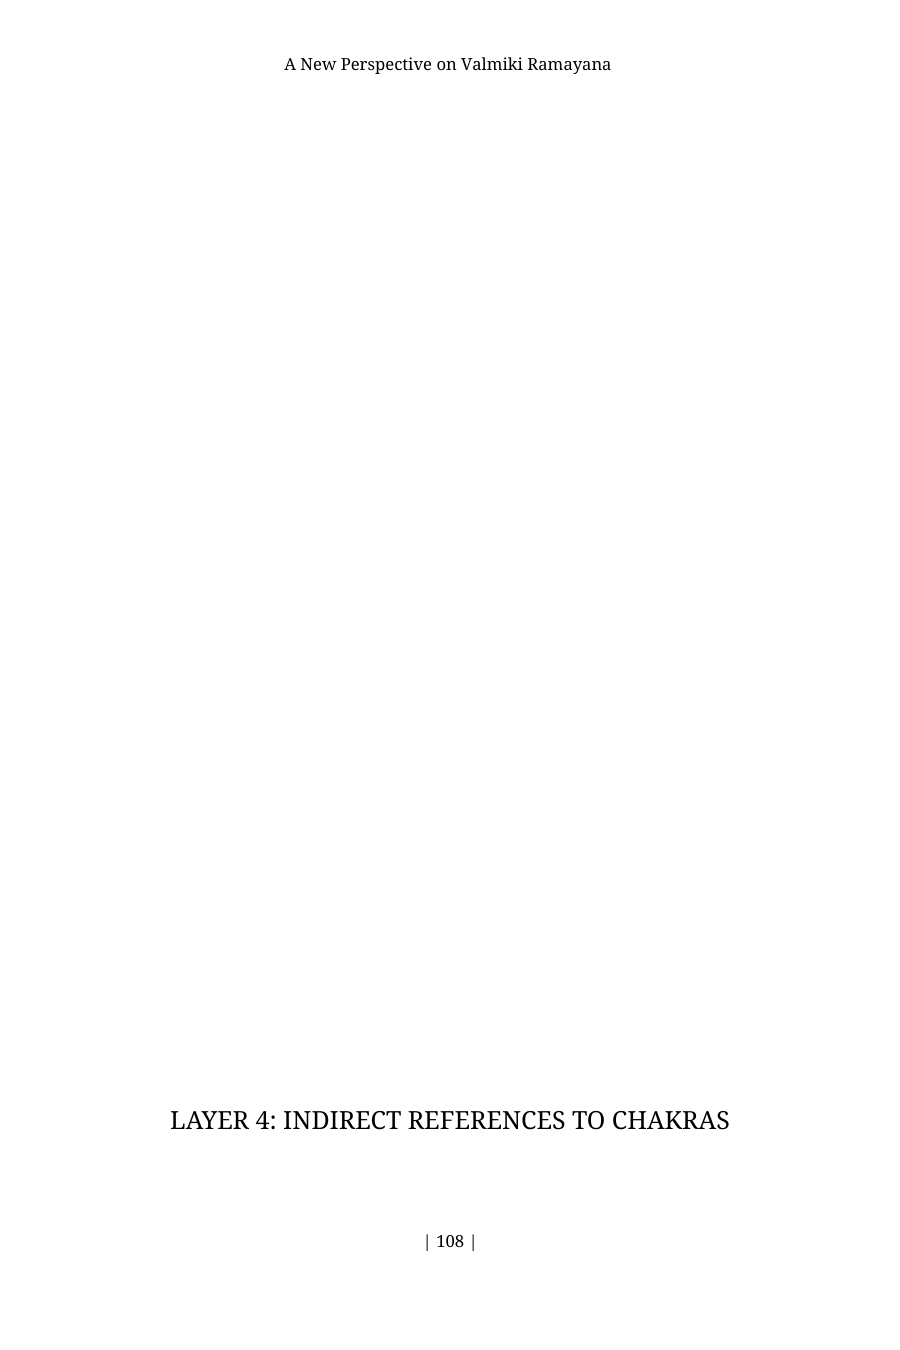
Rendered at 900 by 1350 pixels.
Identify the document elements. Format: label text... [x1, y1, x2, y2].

subtitle Layer 4: Indirect References to Chakras [57, 1103, 843, 1137]
